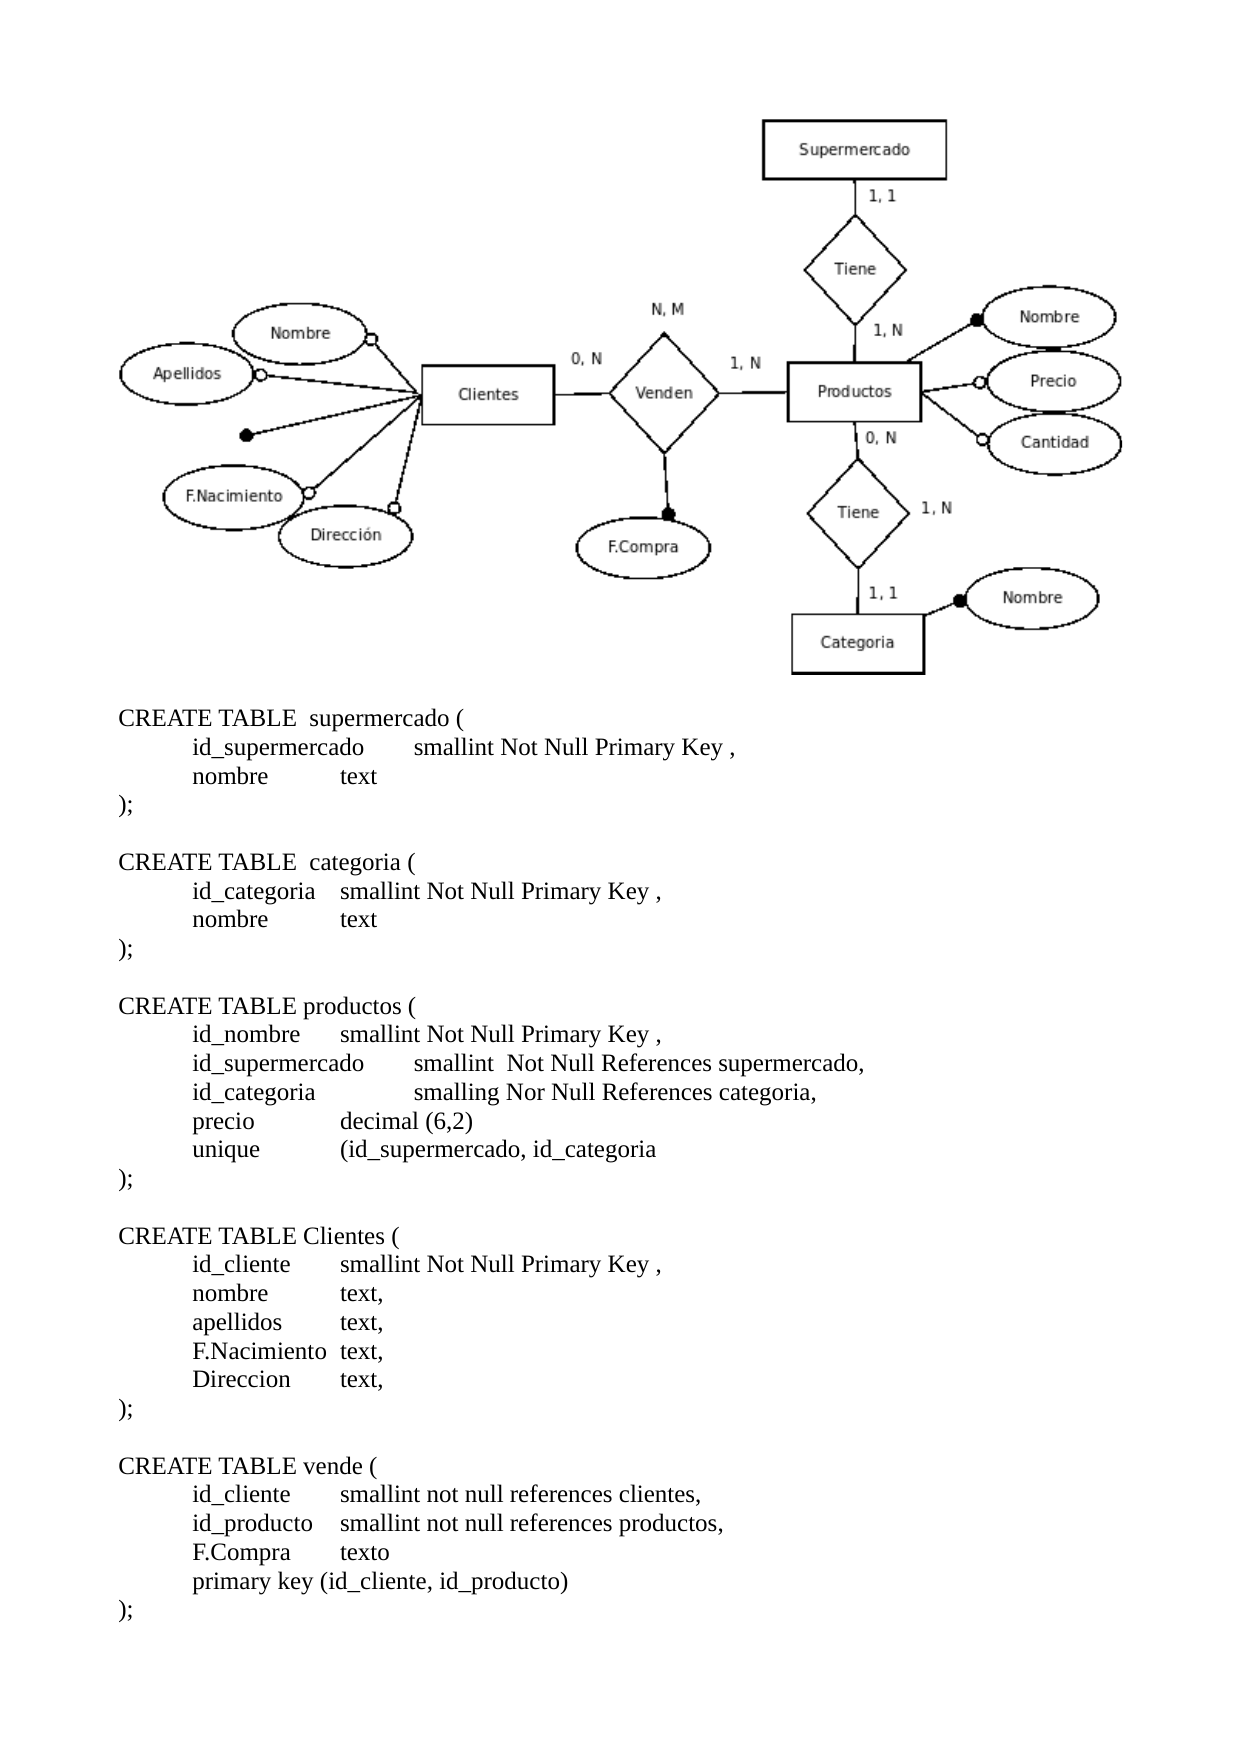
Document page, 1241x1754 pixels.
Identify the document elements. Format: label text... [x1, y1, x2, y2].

text apellidos text, [118, 1307, 1122, 1336]
text id_categoria smalling Nor Null References categoria, [118, 1077, 1122, 1106]
text precio decimal (6,2) [118, 1106, 1122, 1134]
text F.Nacimiento text, [118, 1336, 1122, 1364]
text id_nombre smallint Not Null Primary Key , [118, 1019, 1122, 1048]
text id_producto smallint not null references productos, [118, 1508, 1122, 1537]
text ); [118, 1594, 1122, 1623]
text ); [118, 1393, 1122, 1422]
text id_cliente smallint Not Null Primary Key , [118, 1249, 1122, 1278]
text id_categoria smallint Not Null Primary Key , [118, 876, 1122, 904]
text nombre text [118, 761, 1122, 789]
text nombre text [118, 904, 1122, 933]
text CREATE TABLE categoria ( [118, 847, 1122, 876]
text F.Compra texto [118, 1537, 1122, 1566]
text ); [118, 789, 1122, 818]
text id_supermercado smallint Not Null References supermercado, [118, 1048, 1122, 1077]
picture [118, 118, 1123, 675]
text unique (id_supermercado, id_categoria [118, 1134, 1122, 1163]
text ); [118, 933, 1122, 962]
text CREATE TABLE productos ( [118, 991, 1122, 1019]
text id_supermercado smallint Not Null Primary Key , [118, 732, 1122, 761]
text id_cliente smallint not null references clientes, [118, 1479, 1122, 1508]
text CREATE TABLE vende ( [118, 1451, 1122, 1479]
text CREATE TABLE Clientes ( [118, 1221, 1122, 1249]
text primary key (id_cliente, id_producto) [118, 1566, 1122, 1594]
text nombre text, [118, 1278, 1122, 1307]
text ); [118, 1163, 1122, 1192]
text Direccion text, [118, 1364, 1122, 1393]
text CREATE TABLE supermercado ( [118, 703, 1122, 732]
